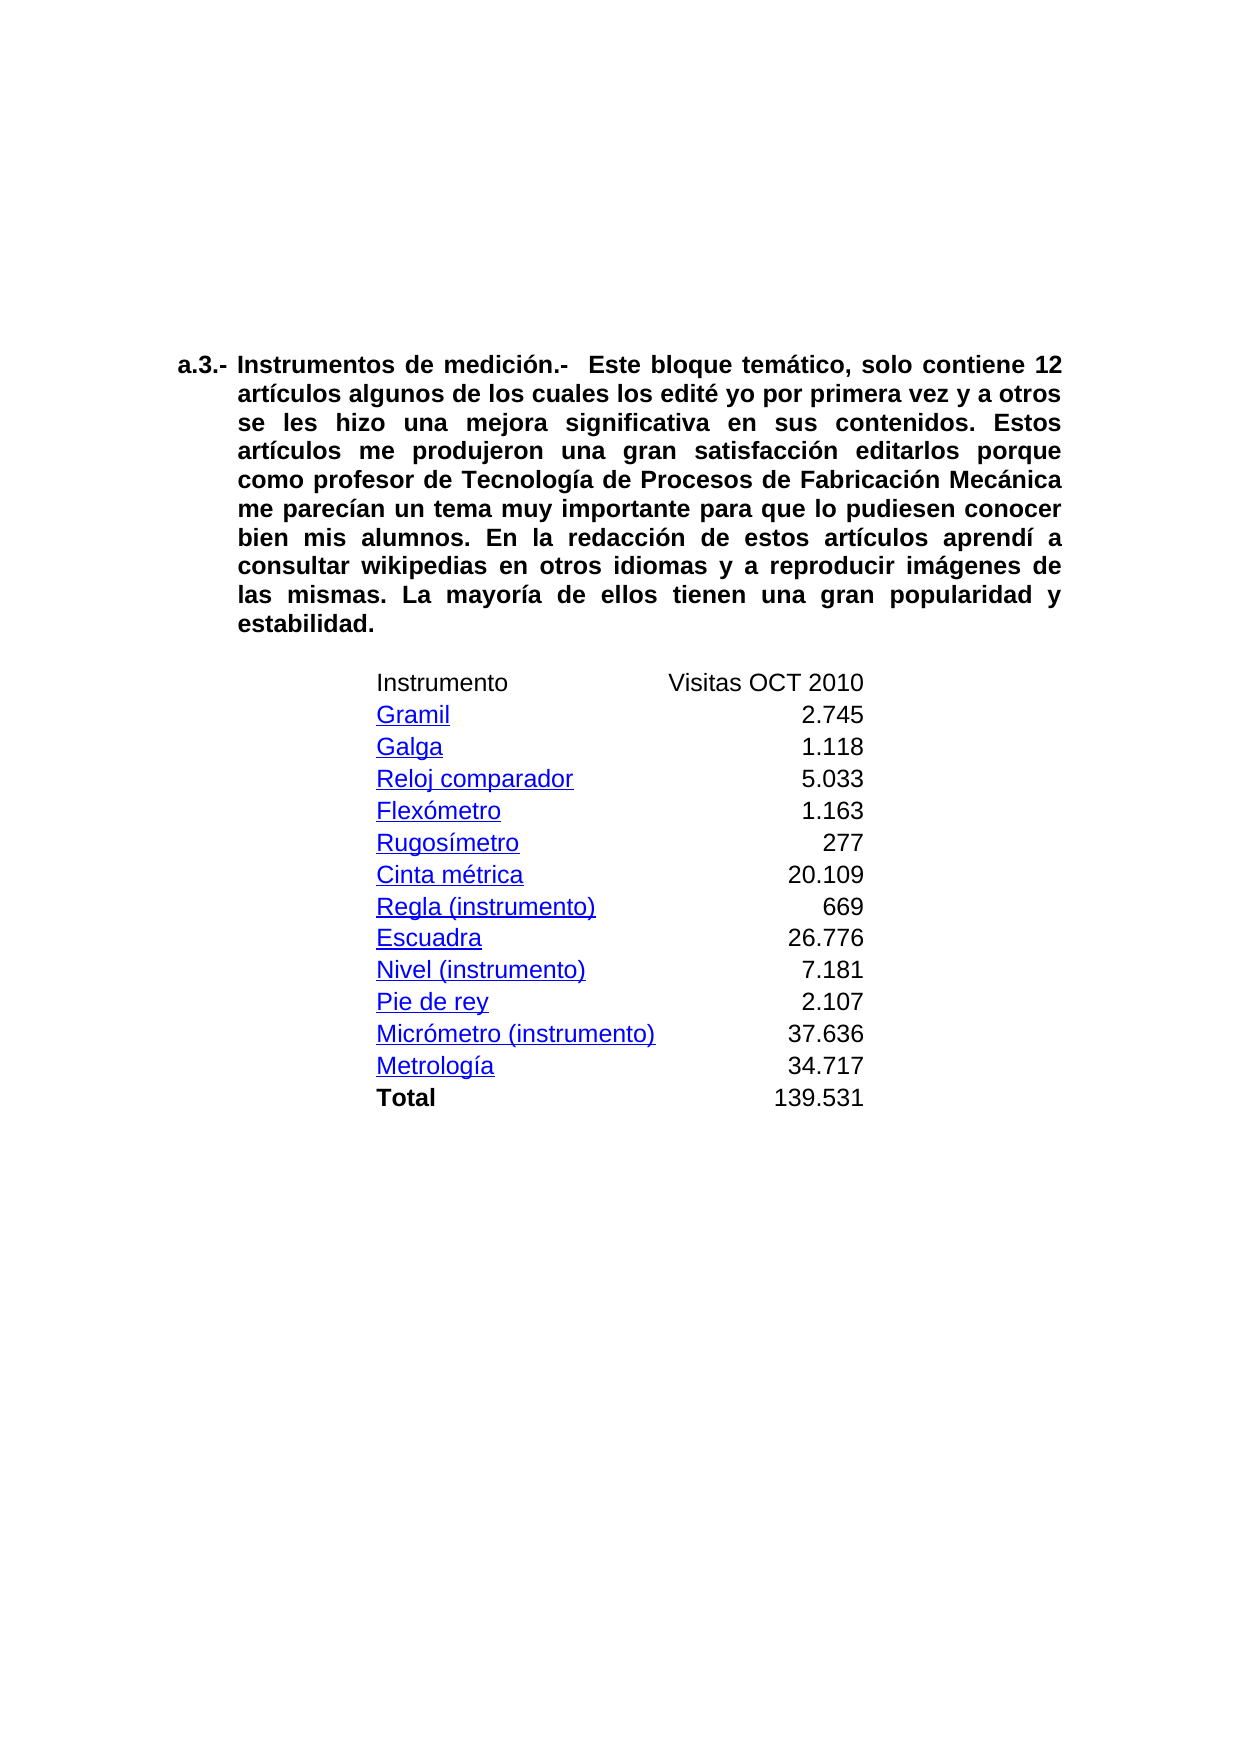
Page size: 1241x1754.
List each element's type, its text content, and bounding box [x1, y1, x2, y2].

subtitle a.3.- Instrumentos de medición.- Este bloque temático, solo contiene 12 artículos algunos de los cuales los edité yo por primera vez y a otros se les hizo una mejora significativa en sus contenidos. Estos artículos me produjeron una gran satisfacción editarlos porque como profesor de Tecnología de Procesos de Fabricación Mecánica me parecían un tema muy importante para que lo pudiesen conocer bien mis alumnos. En la redacción de estos artículos aprendí a consultar wikipedias en otros idiomas y a reproducir imágenes de las mismas. La mayoría de ellos tienen una gran popularidad y estabilidad. [177, 350, 1063, 638]
table_cell 1.163 [662, 794, 866, 826]
table_cell Total [375, 1081, 662, 1113]
table_cell Micrómetro (instrumento) [375, 1018, 662, 1049]
table_header Instrumento [375, 667, 662, 699]
table_cell 2.745 [662, 699, 866, 731]
table_cell 1.118 [662, 731, 866, 762]
table_cell 26.776 [662, 922, 866, 954]
table_cell Metrología [375, 1049, 662, 1081]
table_cell Regla (instrumento) [375, 890, 662, 922]
table_cell 277 [662, 826, 866, 858]
table_cell Reloj comparador [375, 763, 662, 794]
table_cell Cinta métrica [375, 858, 662, 890]
table_cell Escuadra [375, 922, 662, 954]
table_cell Rugosímetro [375, 826, 662, 858]
table_cell 20.109 [662, 858, 866, 890]
table_cell Nivel (instrumento) [375, 954, 662, 986]
table_cell 5.033 [662, 763, 866, 794]
table_cell 2.107 [662, 986, 866, 1017]
table_cell Gramil [375, 699, 662, 731]
table_cell 7.181 [662, 954, 866, 986]
table_header Visitas OCT 2010 [662, 667, 866, 699]
table_cell Pie de rey [375, 986, 662, 1017]
table_cell 669 [662, 890, 866, 922]
table_cell 139.531 [662, 1081, 866, 1113]
table_cell 34.717 [662, 1049, 866, 1081]
table_cell Galga [375, 731, 662, 762]
table_cell 37.636 [662, 1018, 866, 1049]
table_cell Flexómetro [375, 794, 662, 826]
